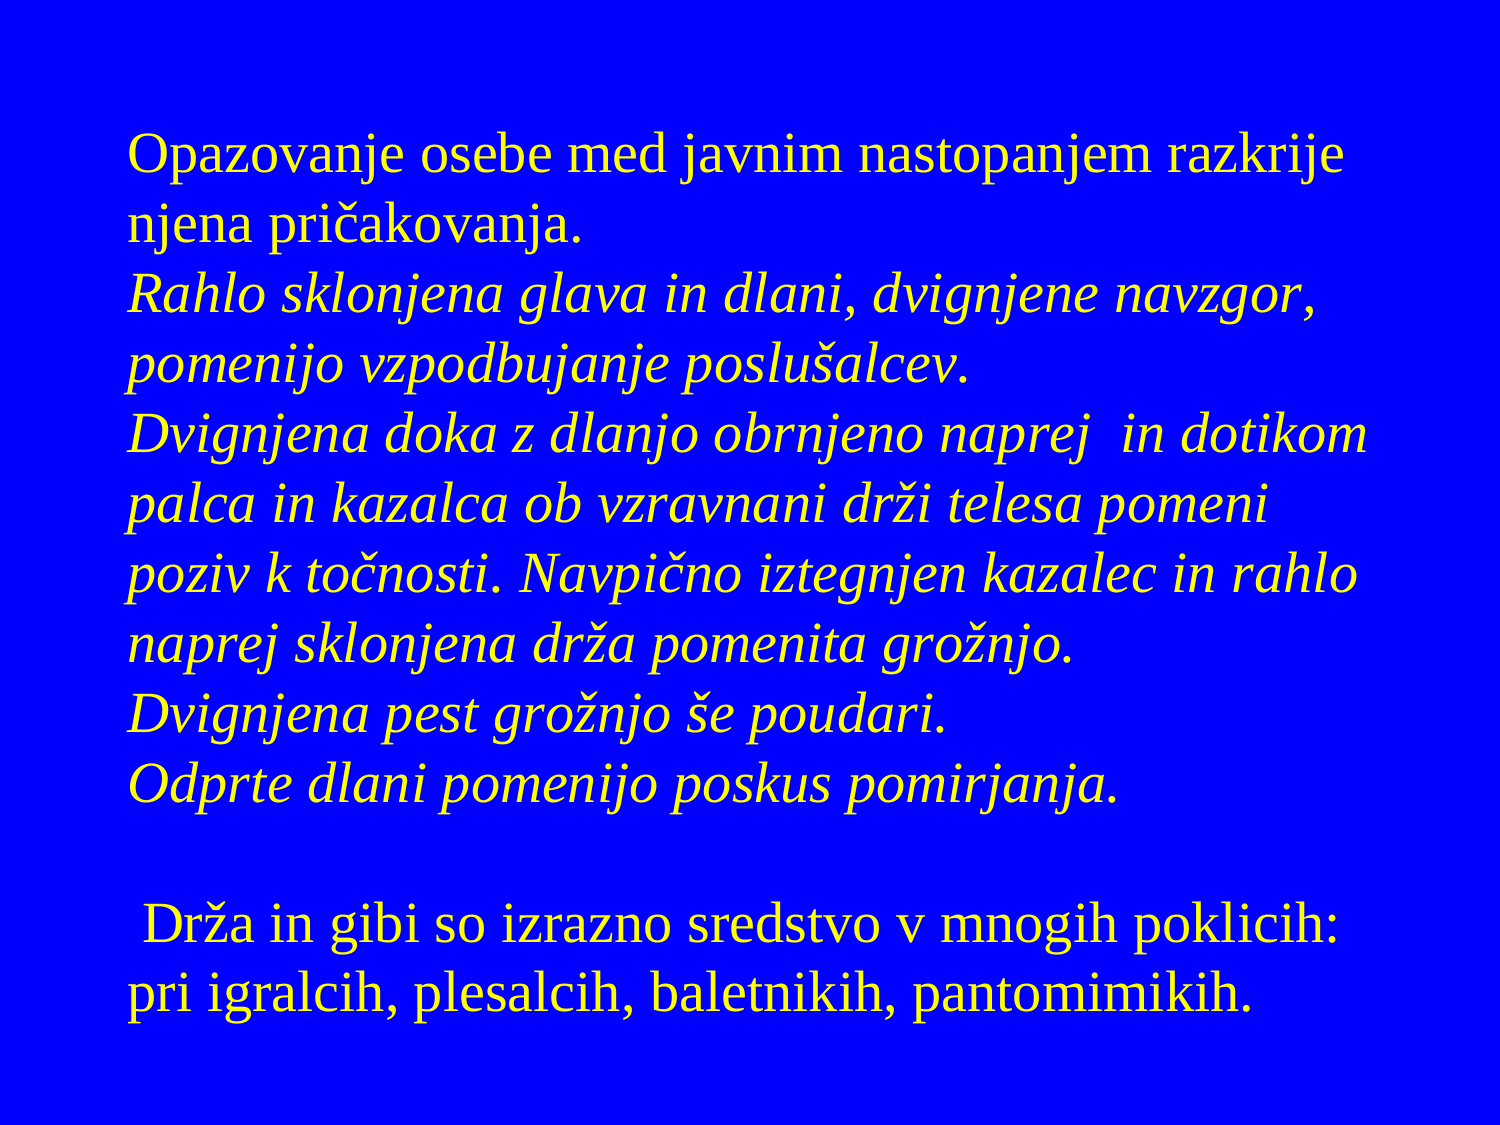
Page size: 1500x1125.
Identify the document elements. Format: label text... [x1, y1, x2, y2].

title Opazovanje osebe med javnim nastopanjem razkrije njena pričakovanja. Rahlo sklonjena glava in dlani, dvignjene navzgor, pomenijo vzpodbujanje poslušalcev. Dvignjena doka z dlanjo obrnjeno naprej in dotikom palca in kazalca ob vzravnani drži telesa pomeni poziv k točnosti. Navpično iztegnjen kazalec in rahlo naprej sklonjena drža pomenita grožnjo. Dvignjena pest grožnjo še poudari. Odprte dlani pomenijo poskus pomirjanja. Drža in gibi so izrazno sredstvo v mnogih poklicih: pri igralcih, plesalcih, baletnikih, pantomimikih. [112, 0, 1413, 1125]
